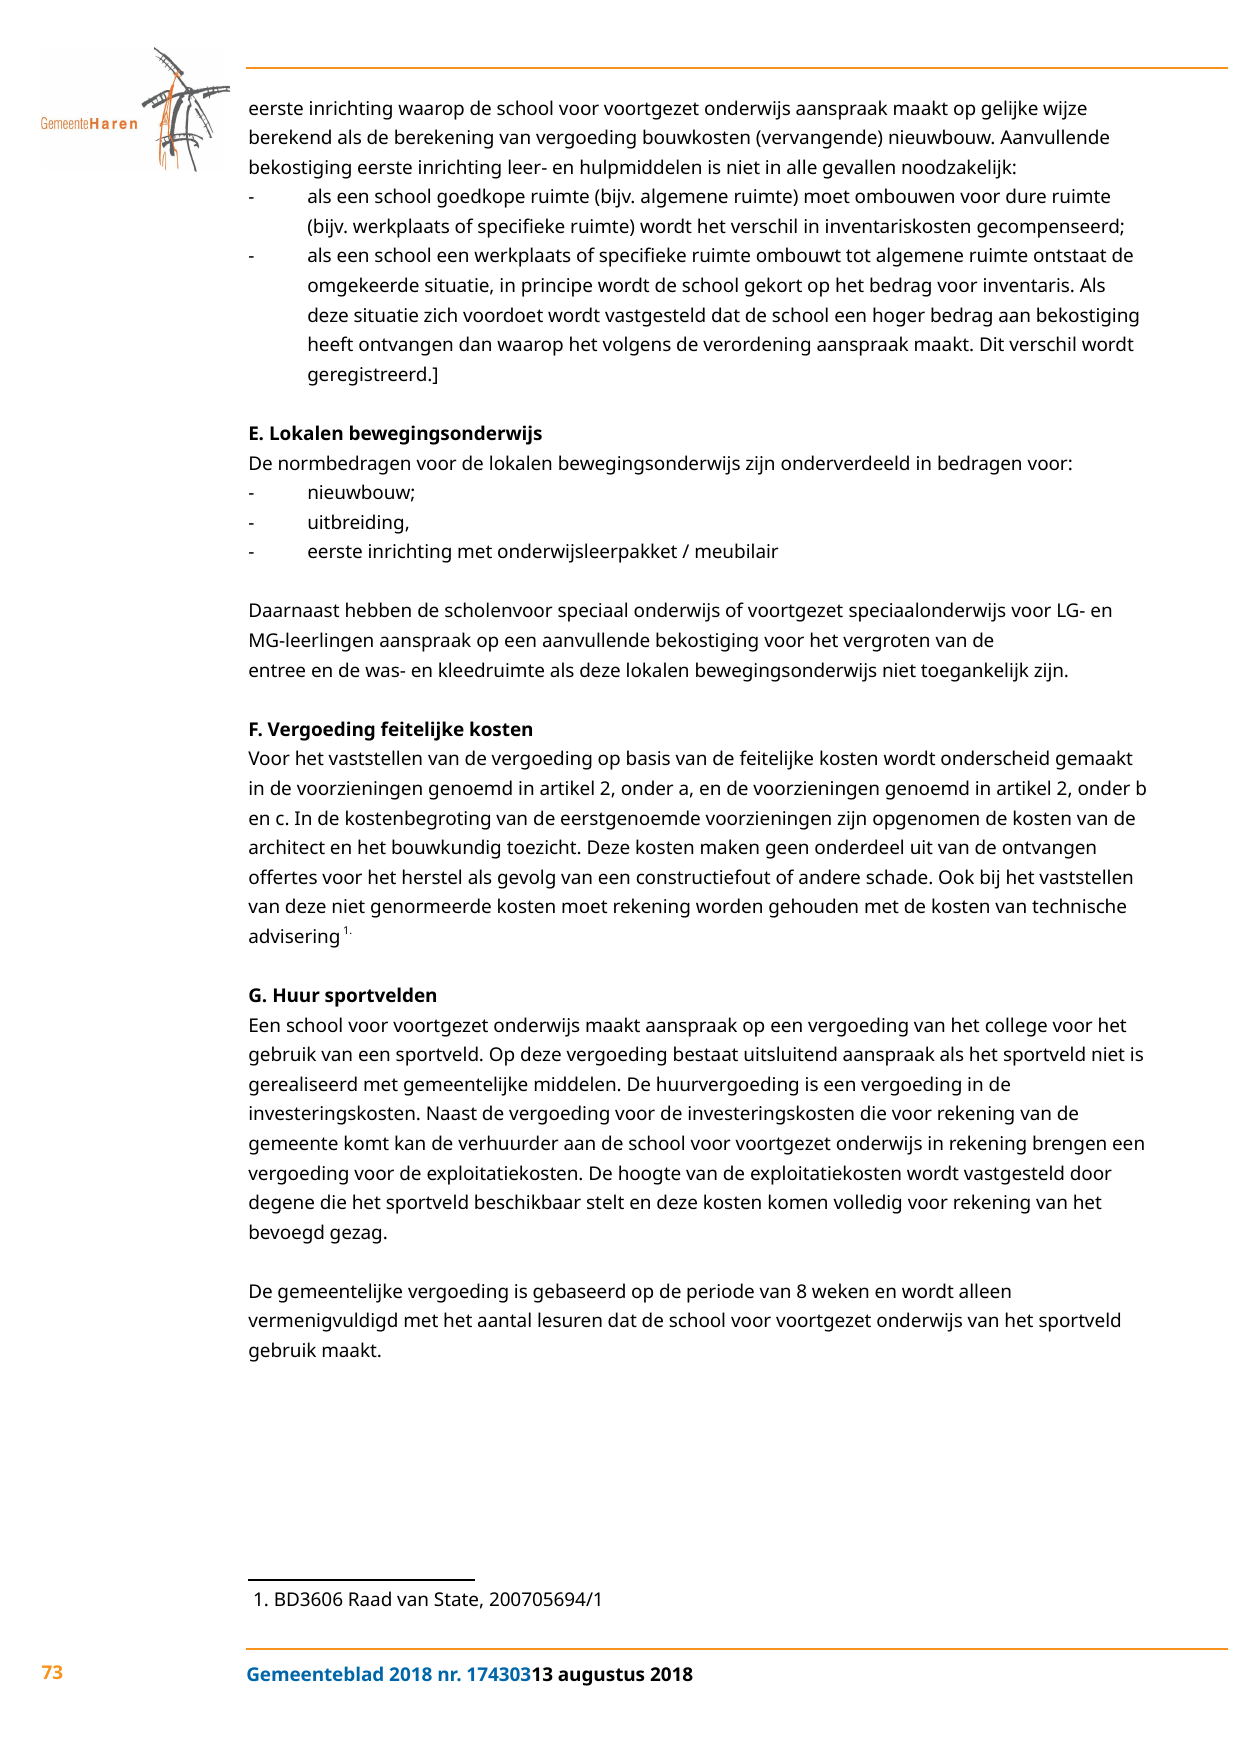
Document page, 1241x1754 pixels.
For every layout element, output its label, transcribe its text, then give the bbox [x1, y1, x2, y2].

text BD3606 Raad van State, 200705694/1 [248, 1586, 1152, 1612]
list nieuwbouw; [248, 479, 1152, 505]
text De gemeentelijke vergoeding is gebaseerd op de periode van 8 weken en wordt alleen vermenigvuldigd met het aantal lesuren dat de school voor voortgezet onderwijs van het sportveld gebruik maakt. [248, 1278, 1152, 1363]
text E. Lokalen bewegingsonderwijs [248, 420, 1152, 446]
list als een school een werkplaats of specifieke ruimte ombouwt tot algemene ruimte ontstaat de omgekeerde situatie, in principe wordt de school gekort op het bedrag voor inventaris. Als deze situatie zich voordoet wordt vastgesteld dat de school een hoger bedrag aan bekostiging heeft ontvangen dan waarop het volgens de verordening aanspraak maakt. Dit verschil wordt geregistreerd.] [248, 243, 1152, 387]
list uitbreiding, [248, 509, 1152, 535]
list als een school goedkope ruimte (bijv. algemene ruimte) moet ombouwen voor dure ruimte (bijv. werkplaats of specifieke ruimte) wordt het verschil in inventariskosten gecompenseerd; [248, 183, 1152, 239]
list eerste inrichting met onderwijsleerpakket / meubilair [248, 538, 1152, 564]
text Daarnaast hebben de scholenvoor speciaal onderwijs of voortgezet speciaalonderwijs voor LG- en MG-leerlingen aanspraak op een aanvullende bekostiging voor het vergroten van de entree en de was- en kleedruimte als deze lokalen bewegingsonderwijs niet toegankelijk zijn. [248, 598, 1152, 683]
picture [41, 47, 231, 172]
text G. Huur sportvelden [248, 982, 1152, 1008]
text Voor het vaststellen van de vergoeding op basis van de feitelijke kosten wordt onderscheid gemaakt in de voorzieningen genoemd in artikel 2, onder a, en de voorzieningen genoemd in artikel 2, onder b en c. In de kostenbegroting van de eerstgenoemde voorzieningen zijn opgenomen de kosten van de architect en het bouwkundig toezicht. Deze kosten maken geen onderdeel uit van de ontvangen offertes voor het herstel als gevolg van een constructiefout of andere schade. Ook bij het vaststellen van deze niet genormeerde kosten moet rekening worden gehouden met de kosten van technische advisering [248, 746, 1152, 949]
text De normbedragen voor de lokalen bewegingsonderwijs zijn onderverdeeld in bedragen voor: [248, 450, 1152, 476]
text Een school voor voortgezet onderwijs maakt aanspraak op een vergoeding van het college voor het gebruik van een sportveld. Op deze vergoeding bestaat uitsluitend aanspraak als het sportveld niet is gerealiseerd met gemeentelijke middelen. De huurvergoeding is een vergoeding in de investeringskosten. Naast de vergoeding voor de investeringskosten die voor rekening van de gemeente komt kan de verhuurder aan de school voor voortgezet onderwijs in rekening brengen een vergoeding voor de exploitatiekosten. De hoogte van de exploitatiekosten wordt vastgesteld door degene die het sportveld beschikbaar stelt en deze kosten komen volledig voor rekening van het bevoegd gezag. [248, 1012, 1152, 1245]
text eerste inrichting waarop de school voor voortgezet onderwijs aanspraak maakt op gelijke wijze berekend als de berekening van vergoeding bouwkosten (vervangende) nieuwbouw. Aanvullende bekostiging eerste inrichting leer- en hulpmiddelen is niet in alle gevallen noodzakelijk: [248, 95, 1152, 180]
text F. Vergoeding feitelijke kosten [248, 716, 1152, 742]
